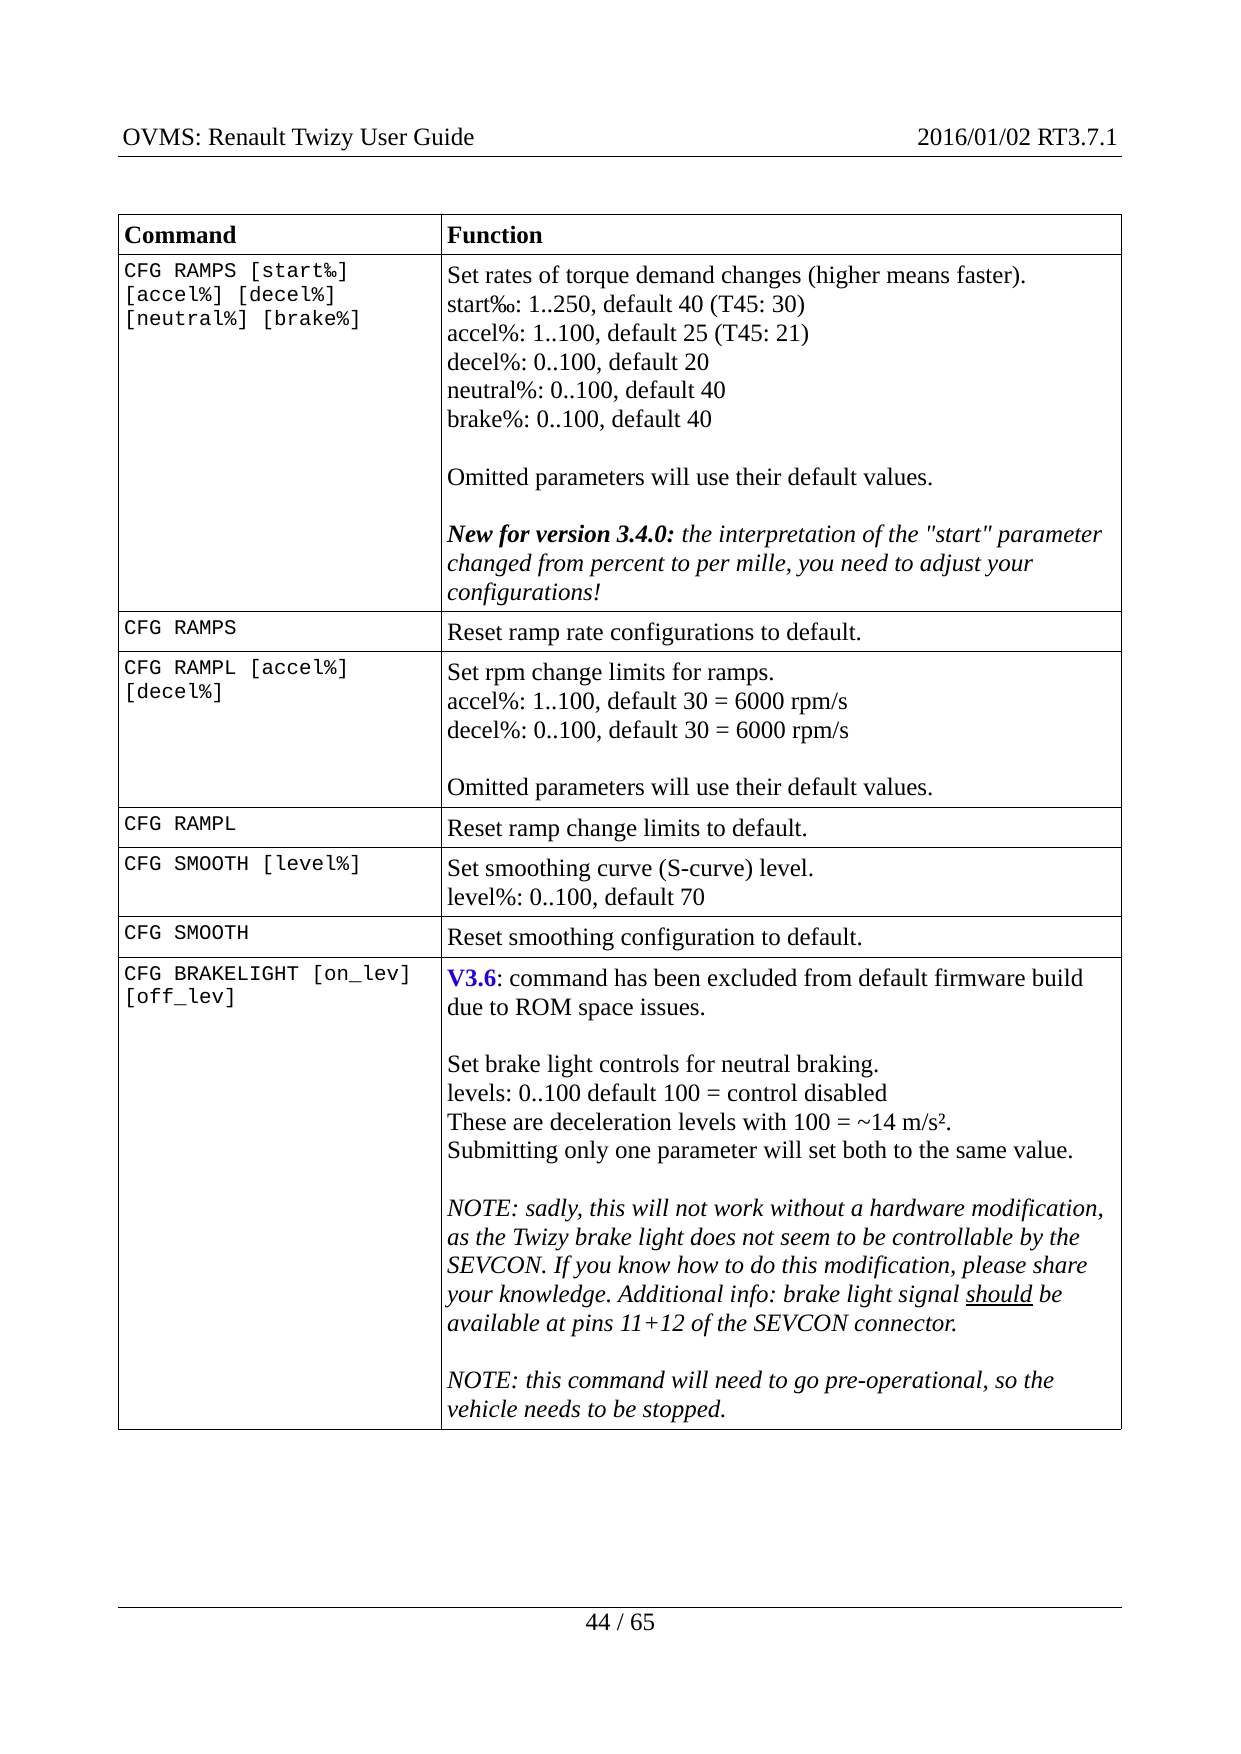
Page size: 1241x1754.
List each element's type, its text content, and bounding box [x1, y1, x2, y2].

table_cell CFG RAMPS [119, 612, 441, 651]
table_cell CFG RAMPL [accel%] [decel%] [119, 652, 441, 807]
table_cell V3.6: command has been excluded from default firmware build due to ROM space issues. Set brake light controls for neutral braking. levels: 0..100 default 100 = control disabled These are deceleration levels with 100 = ~14 m/s². Submitting only one parameter will set both to the same value. NOTE: sadly, this will not work without a hardware modification, as the Twizy brake light does not seem to be controllable by the SEVCON. If you know how to do this modification, please share your knowledge. Additional info: brake light signal should be available at pins 11+12 of the SEVCON connector. NOTE: this command will need to go pre-operational, so the vehicle needs to be stopped. [442, 958, 1121, 1428]
table_header Function [442, 215, 1121, 254]
table_cell CFG RAMPS [start‰] [accel%] [decel%] [neutral%] [brake%] [119, 255, 441, 611]
table_cell CFG SMOOTH [119, 917, 441, 957]
table_cell Set rates of torque demand changes (higher means faster). start‰: 1..250, default 40 (T45: 30) accel%: 1..100, default 25 (T45: 21) decel%: 0..100, default 20 neutral%: 0..100, default 40 brake%: 0..100, default 40 Omitted parameters will use their default values. New for version 3.4.0: the interpretation of the "start" parameter changed from percent to per mille, you need to adjust your configurations! [442, 255, 1121, 611]
table_cell CFG RAMPL [119, 808, 441, 847]
table_cell CFG BRAKELIGHT [on_lev] [off_lev] [119, 958, 441, 1428]
table_cell CFG SMOOTH [level%] [119, 848, 441, 916]
table_cell Set smoothing curve (S-curve) level. level%: 0..100, default 70 [442, 848, 1121, 916]
table_cell Reset ramp rate configurations to default. [442, 612, 1121, 651]
table_header Command [119, 215, 441, 254]
table_cell Set rpm change limits for ramps. accel%: 1..100, default 30 = 6000 rpm/s decel%: 0..100, default 30 = 6000 rpm/s Omitted parameters will use their default values. [442, 652, 1121, 807]
table_cell Reset smoothing configuration to default. [442, 917, 1121, 957]
table_cell Reset ramp change limits to default. [442, 808, 1121, 847]
